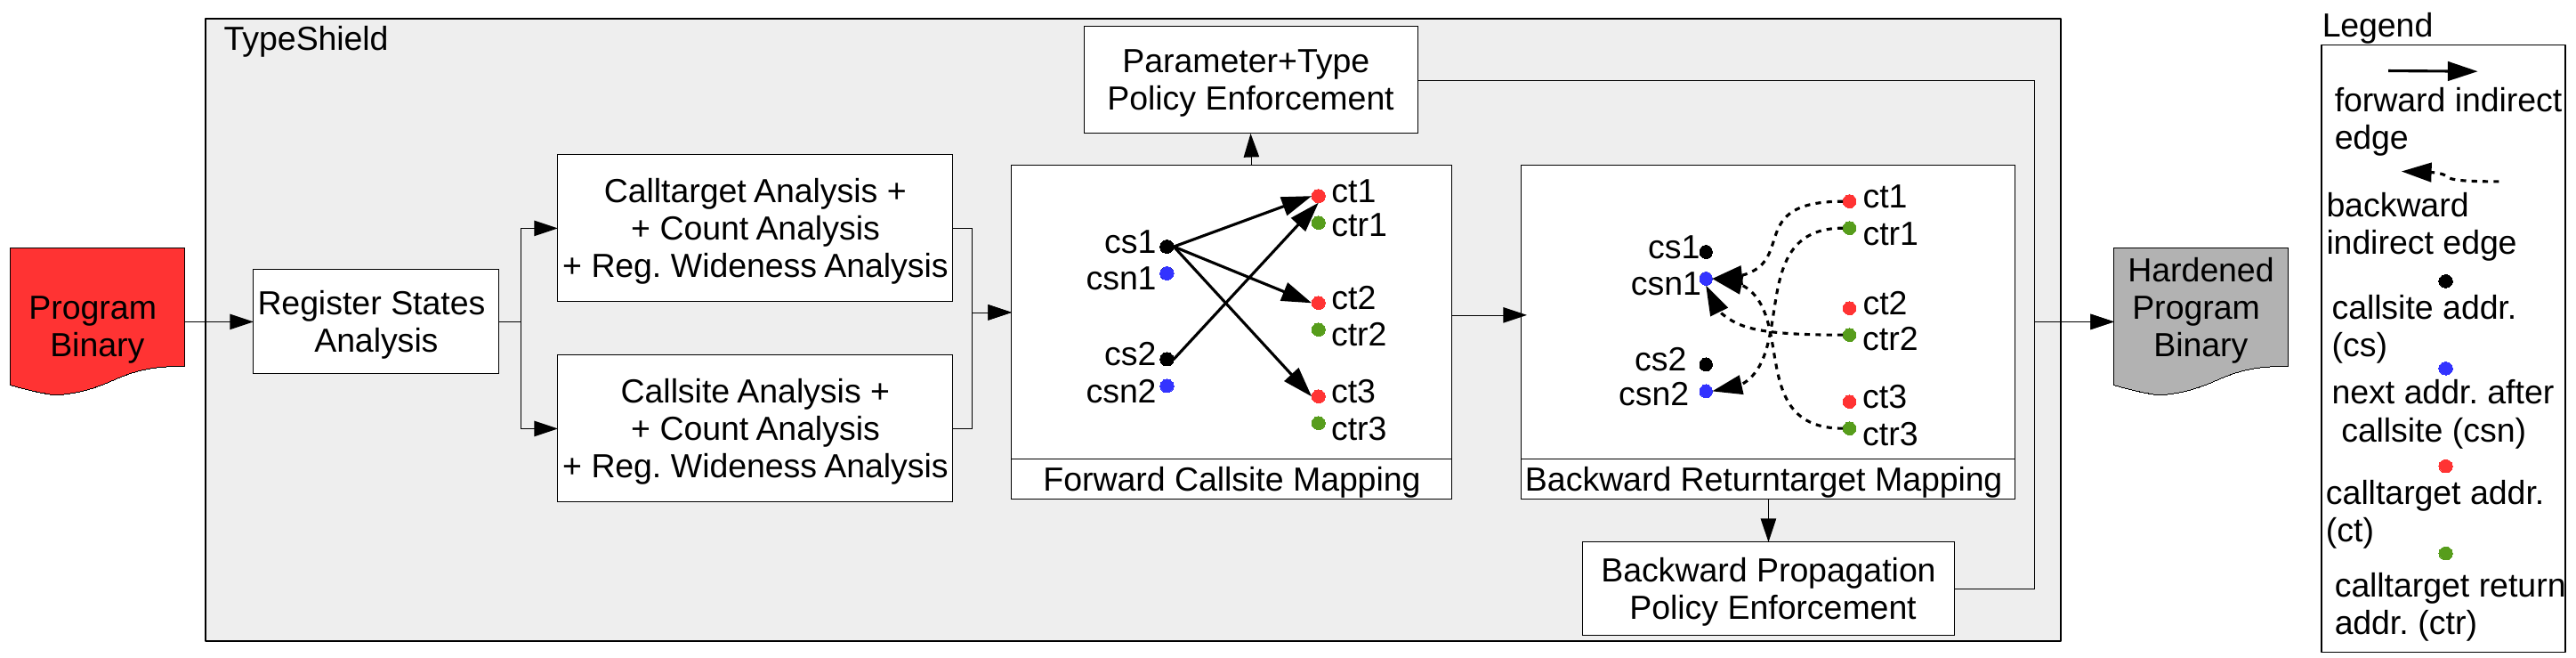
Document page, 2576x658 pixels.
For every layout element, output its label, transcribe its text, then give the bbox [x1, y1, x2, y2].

text_box Register States Analysis [253, 269, 499, 374]
text_box ctr3 [1318, 402, 1491, 459]
text_box calltarget addr. (ct) [2322, 467, 2564, 563]
text_box next addr. after callsite (csn) [2566, 378, 2576, 462]
text_box [2438, 274, 2453, 282]
text_box Parameter+Type Policy Enforcement [1084, 26, 1418, 134]
text_box ct2 [1318, 272, 1393, 329]
text_box backward indirect edge [2322, 179, 2564, 275]
text_box ctr2 [1849, 313, 2015, 370]
text_box forward indirect edge [2322, 74, 2564, 170]
text_box callsite addr. (cs) [2566, 282, 2576, 378]
text_box cs2 [1621, 334, 1707, 368]
text_box Backward Propagation Policy Enforcement [1582, 541, 1955, 636]
text_box TypeShield [210, 13, 402, 66]
text_box ctr1 [1318, 199, 1491, 256]
text_box backward indirect edge [2313, 179, 2321, 275]
text_box calltarget addr. (ct) [2566, 467, 2576, 563]
text_box backward indirect edge [2566, 179, 2576, 275]
text_box Forward Callsite Mapping [1011, 459, 1452, 500]
text_box cs1 [1091, 215, 1172, 272]
text_box Callsite Analysis + + Count Analysis + Reg. Wideness Analysis [557, 354, 953, 502]
text_box ct2 [1849, 277, 1929, 334]
text_box csn1 [1072, 253, 1170, 310]
text_box [205, 18, 2061, 641]
text_box cs1 [1635, 221, 1722, 258]
text_box Hardened Program Binary [2113, 248, 2289, 395]
text_box calltarget return addr. (ctr) [2322, 563, 2576, 655]
text_box csn1 [1618, 258, 1722, 314]
text_box ct3 [1318, 365, 1392, 422]
text_box callsite addr. (cs) [2322, 282, 2564, 378]
text_box ct3 [1849, 370, 1929, 408]
text_box csn2 [1072, 365, 1170, 422]
text_box [2438, 459, 2453, 467]
text_box Program Binary [10, 248, 185, 395]
text_box ctr2 [1318, 308, 1491, 365]
text_box ct1 [1318, 165, 1393, 199]
text_box Backward Returntarget Mapping [1521, 459, 2015, 500]
text_box Calltarget Analysis + + Count Analysis + Reg. Wideness Analysis [557, 154, 953, 302]
text_box next addr. after callsite (csn) [2322, 378, 2564, 462]
text_box ctr3 [1849, 408, 2015, 465]
text_box [521, 229, 972, 428]
text_box Legend [2309, 0, 2447, 56]
text_box cs2 [1091, 329, 1172, 380]
text_box csn2 [1605, 368, 1707, 425]
text_box calltarget return addr. (ctr) [2322, 563, 2564, 652]
text_box calltarget addr. (ct) [2313, 467, 2321, 563]
text_box ct1 [1849, 170, 1929, 207]
text_box forward indirect edge [2566, 74, 2576, 170]
text_box ctr1 [1849, 207, 2015, 264]
